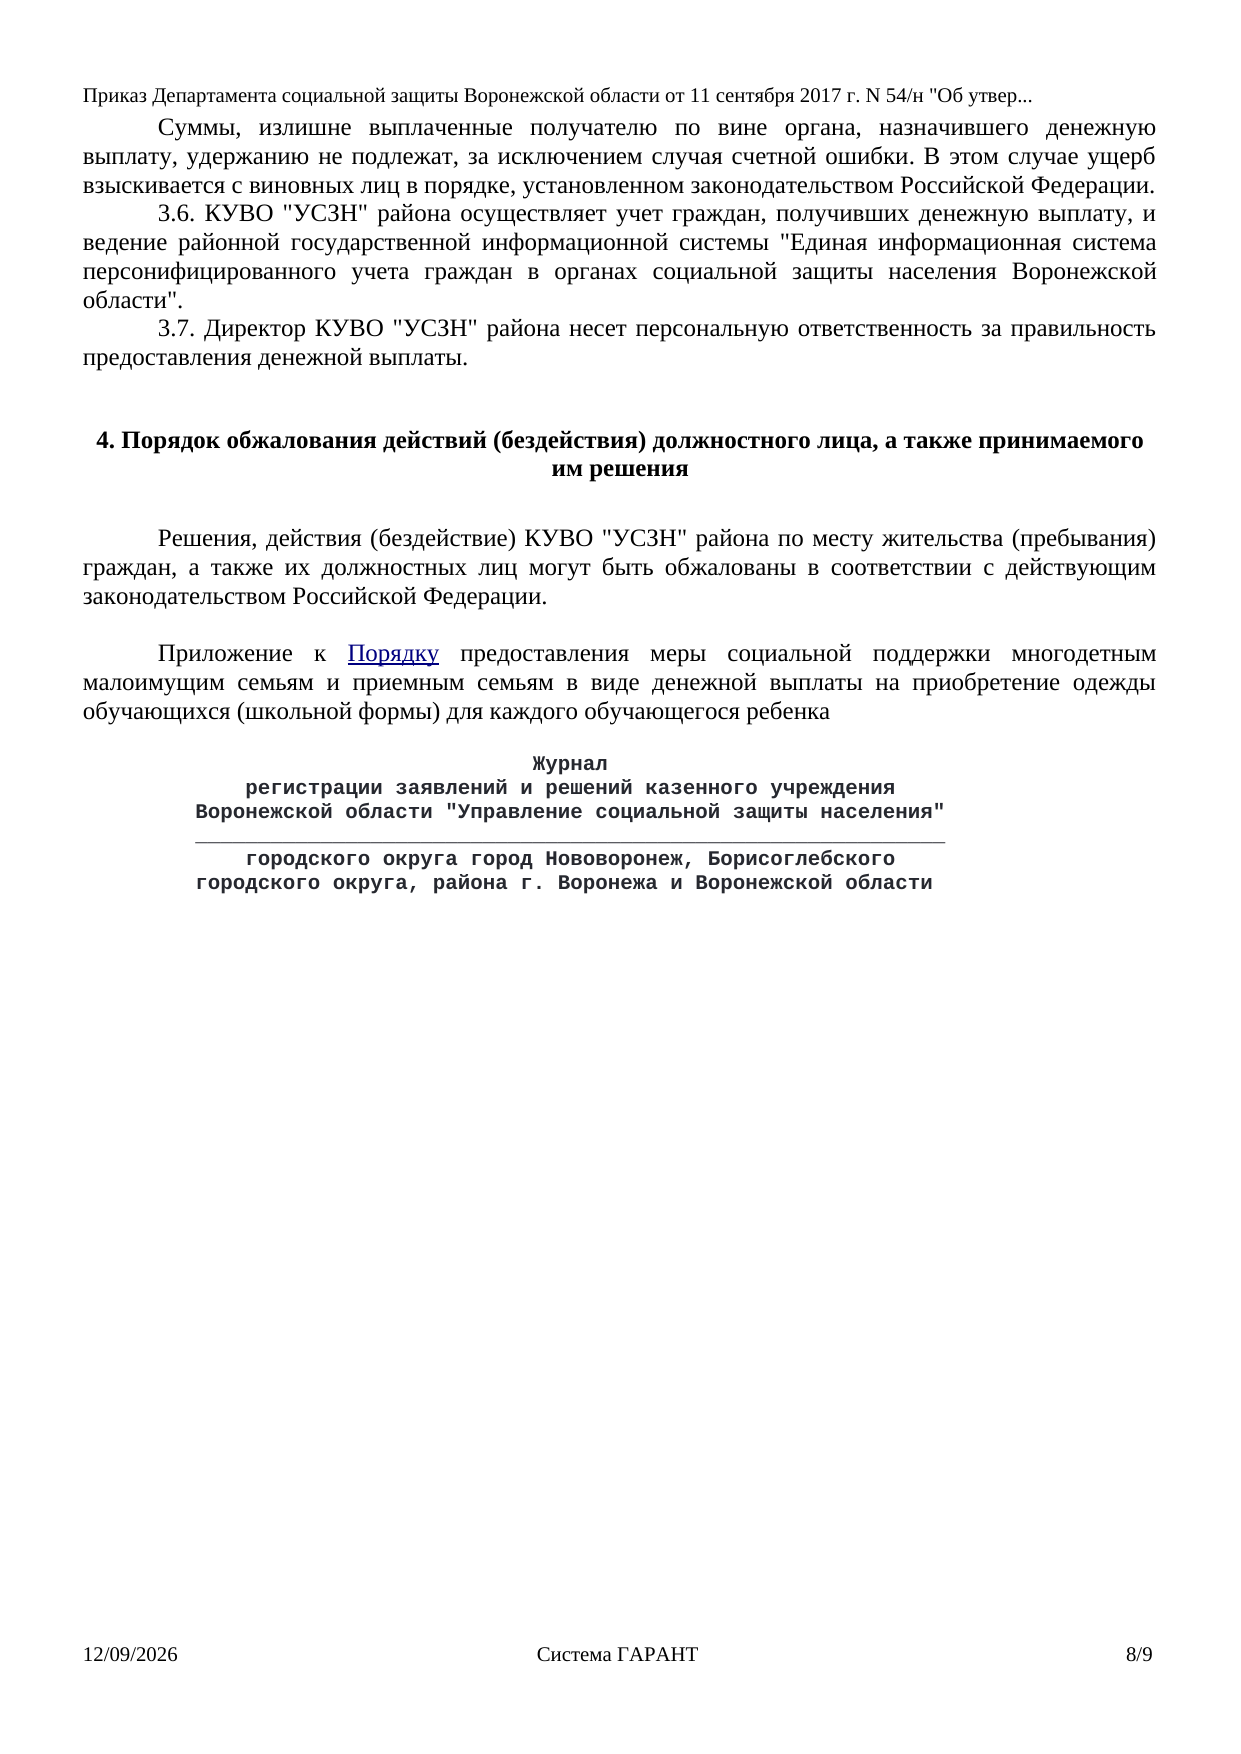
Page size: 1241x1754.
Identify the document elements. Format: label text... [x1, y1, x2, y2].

text ____________________________________________________________ [83, 824, 1157, 848]
text Суммы, излишне выплаченные получателю по вине органа, назначившего денежную выплату, удержанию не подлежат, за исключением случая счетной ошибки. В этом случае ущерб взыскивается с виновных лиц в порядке, установленном законодательством Российской Федерации. [83, 112, 1157, 198]
text Решения, действия (бездействие) КУВО "УСЗН" района по месту жительства (пребывания) граждан, а также их должностных лиц могут быть обжалованы в соответствии с действующим законодательством Российской Федерации. [83, 523, 1157, 610]
text городского округа, района г. Воронежа и Воронежской области [83, 872, 1157, 895]
text Воронежской области "Управление социальной защиты населения" [83, 801, 1157, 824]
text городского округа город Нововоронеж, Борисоглебского [83, 848, 1157, 872]
text 3.7. Директор КУВО "УСЗН" района несет персональную ответственность за правильность предоставления денежной выплаты. [83, 313, 1157, 371]
subtitle 4. Порядок обжалования действий (бездействия) должностного лица, а также принимаемого им решения [83, 425, 1157, 482]
text Приложение к Порядку предоставления меры социальной поддержки многодетным малоимущим семьям и приемным семьям в виде денежной выплаты на приобретение одежды обучающихся (школьной формы) для каждого обучающегося ребенка [83, 638, 1157, 725]
text 3.6. КУВО "УСЗН" района осуществляет учет граждан, получивших денежную выплату, и ведение районной государственной информационной системы "Единая информационная система персонифицированного учета граждан в органах социальной защиты населения Воронежской области". [83, 198, 1157, 313]
text Журнал [83, 753, 1157, 777]
text регистрации заявлений и решений казенного учреждения [83, 777, 1157, 801]
